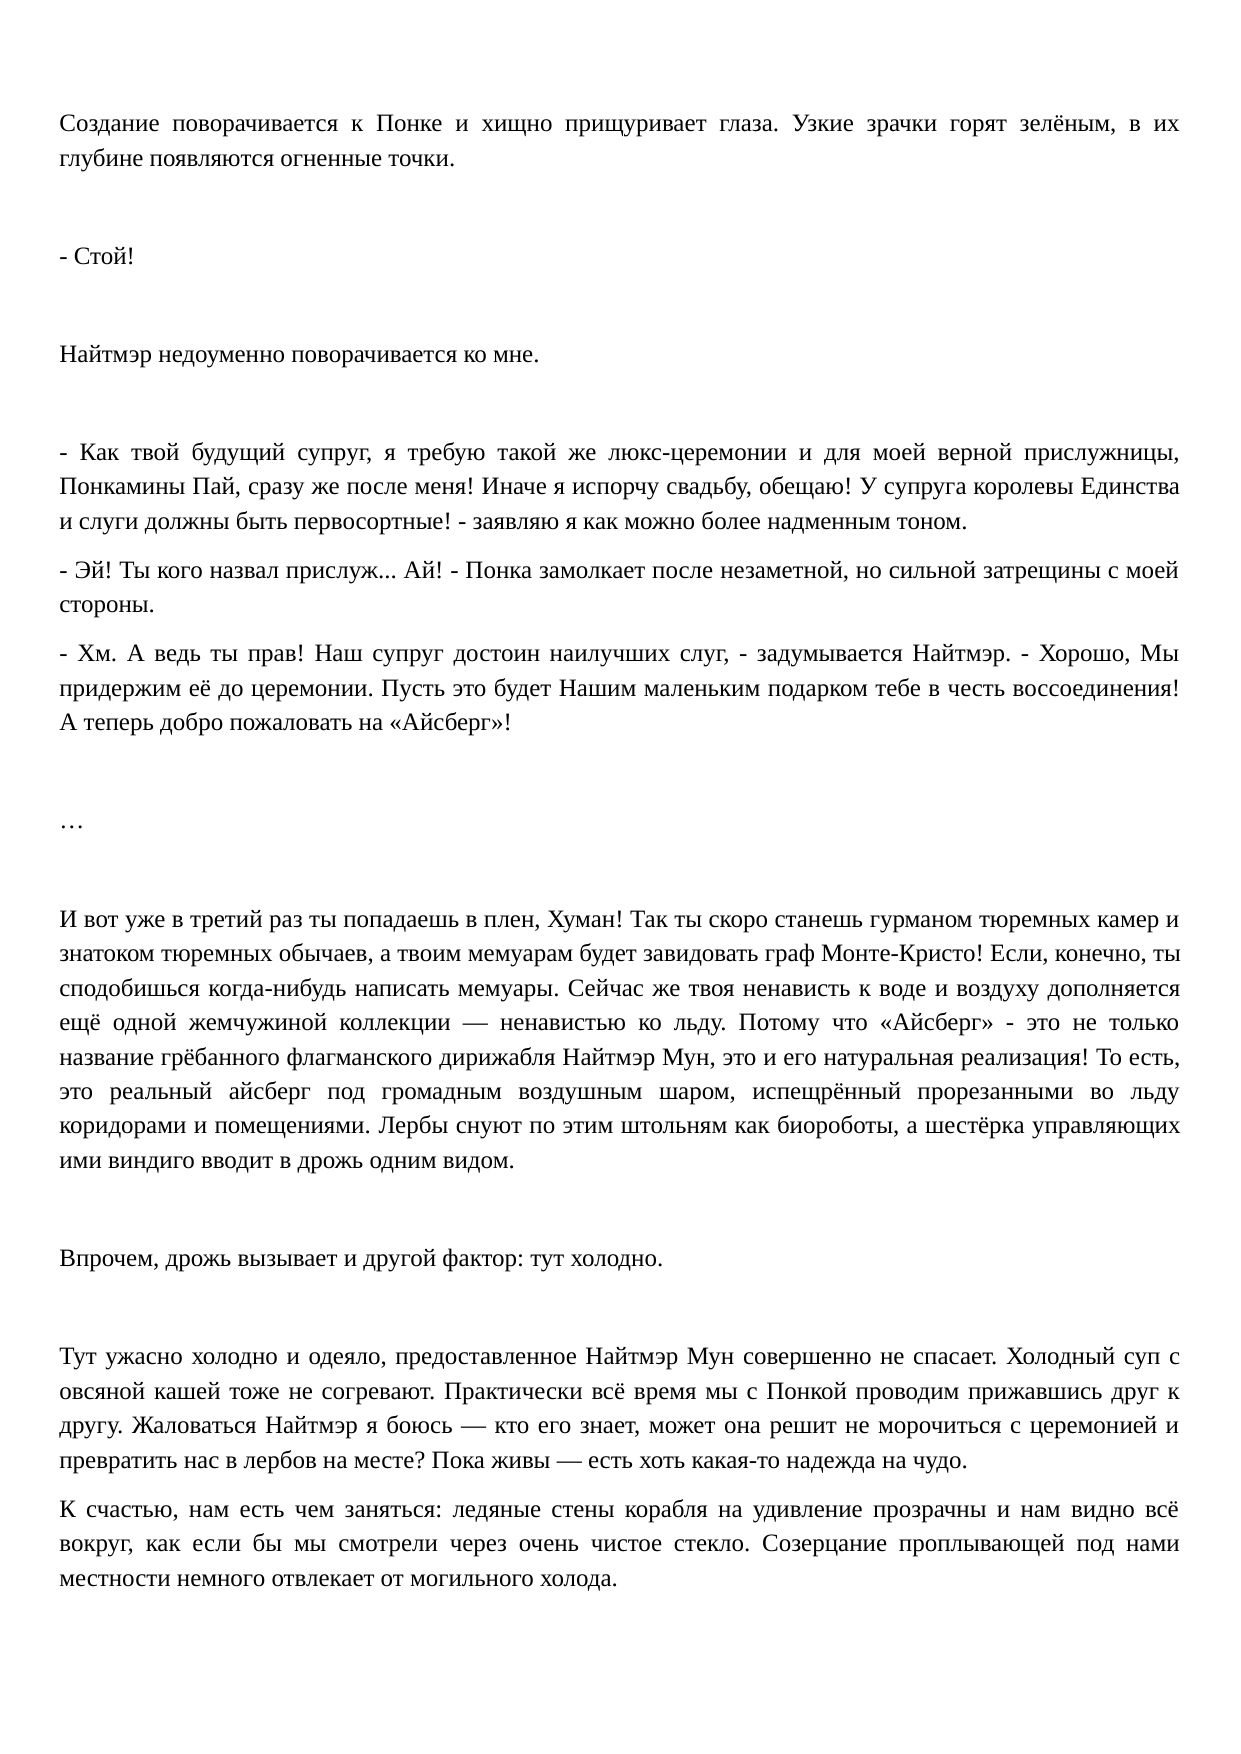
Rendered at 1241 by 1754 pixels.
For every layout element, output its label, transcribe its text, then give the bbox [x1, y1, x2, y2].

text Тут ужасно холодно и одеяло, предоставленное Найтмэр Мун совершенно не спасает. Холодный суп с овсяной кашей тоже не согревают. Практически всё время мы с Понкой проводим прижавшись друг к другу. Жаловаться Найтмэр я боюсь — кто его знает, может она решит не морочиться с церемонией и превратить нас в лербов на месте? Пока живы — есть хоть какая-то надежда на чудо. [59, 1341, 1181, 1473]
text … [59, 806, 1181, 834]
text Создание поворачивается к Понке и хищно прищуривает глаза. Узкие зрачки горят зелёным, в их глубине появляются огненные точки. [59, 108, 1181, 171]
text И вот уже в третий раз ты попадаешь в плен, Хуман! Так ты скоро станешь гурманом тюремных камер и знатоком тюремных обычаев, а твоим мемуарам будет завидовать граф Монте-Кристо! Если, конечно, ты сподобишься когда-нибудь написать мемуары. Сейчас же твоя ненависть к воде и воздуху дополняется ещё одной жемчужиной коллекции — ненавистью ко льду. Потому что «Айсберг» - это не только название грёбанного флагманского дирижабля Найтмэр Мун, это и его натуральная реализация! То есть, это реальный айсберг под громадным воздушным шаром, испещрённый прорезанными во льду коридорами и помещениями. Лербы снуют по этим штольням как биороботы, а шестёрка управляющих ими виндиго вводит в дрожь одним видом. [59, 904, 1181, 1174]
text Найтмэр недоуменно поворачивается ко мне. [59, 339, 1181, 368]
text К счастью, нам есть чем заняться: ледяные стены корабля на удивление прозрачны и нам видно всё вокруг, как если бы мы смотрели через очень чистое стекло. Созерцание проплывающей под нами местности немного отвлекает от могильного холода. [59, 1494, 1181, 1592]
text - Хм. А ведь ты прав! Наш супруг достоин наилучших слуг, - задумывается Найтмэр. - Хорошо, Мы придержим её до церемонии. Пусть это будет Нашим маленьким подарком тебе в честь воссоединения! А теперь добро пожаловать на «Айсберг»! [59, 638, 1181, 736]
text Впрочем, дрожь вызывает и другой фактор: тут холодно. [59, 1243, 1181, 1272]
text - Стой! [59, 241, 1181, 269]
text - Эй! Ты кого назвал прислуж... Ай! - Понка замолкает после незаметной, но сильной затрещины с моей стороны. [59, 555, 1181, 618]
text - Как твой будущий супруг, я требую такой же люкс-церемонии и для моей верной прислужницы, Понкамины Пай, сразу же после меня! Иначе я испорчу свадьбу, обещаю! У супруга королевы Единства и слуги должны быть первосортные! - заявляю я как можно более надменным тоном. [59, 437, 1181, 535]
